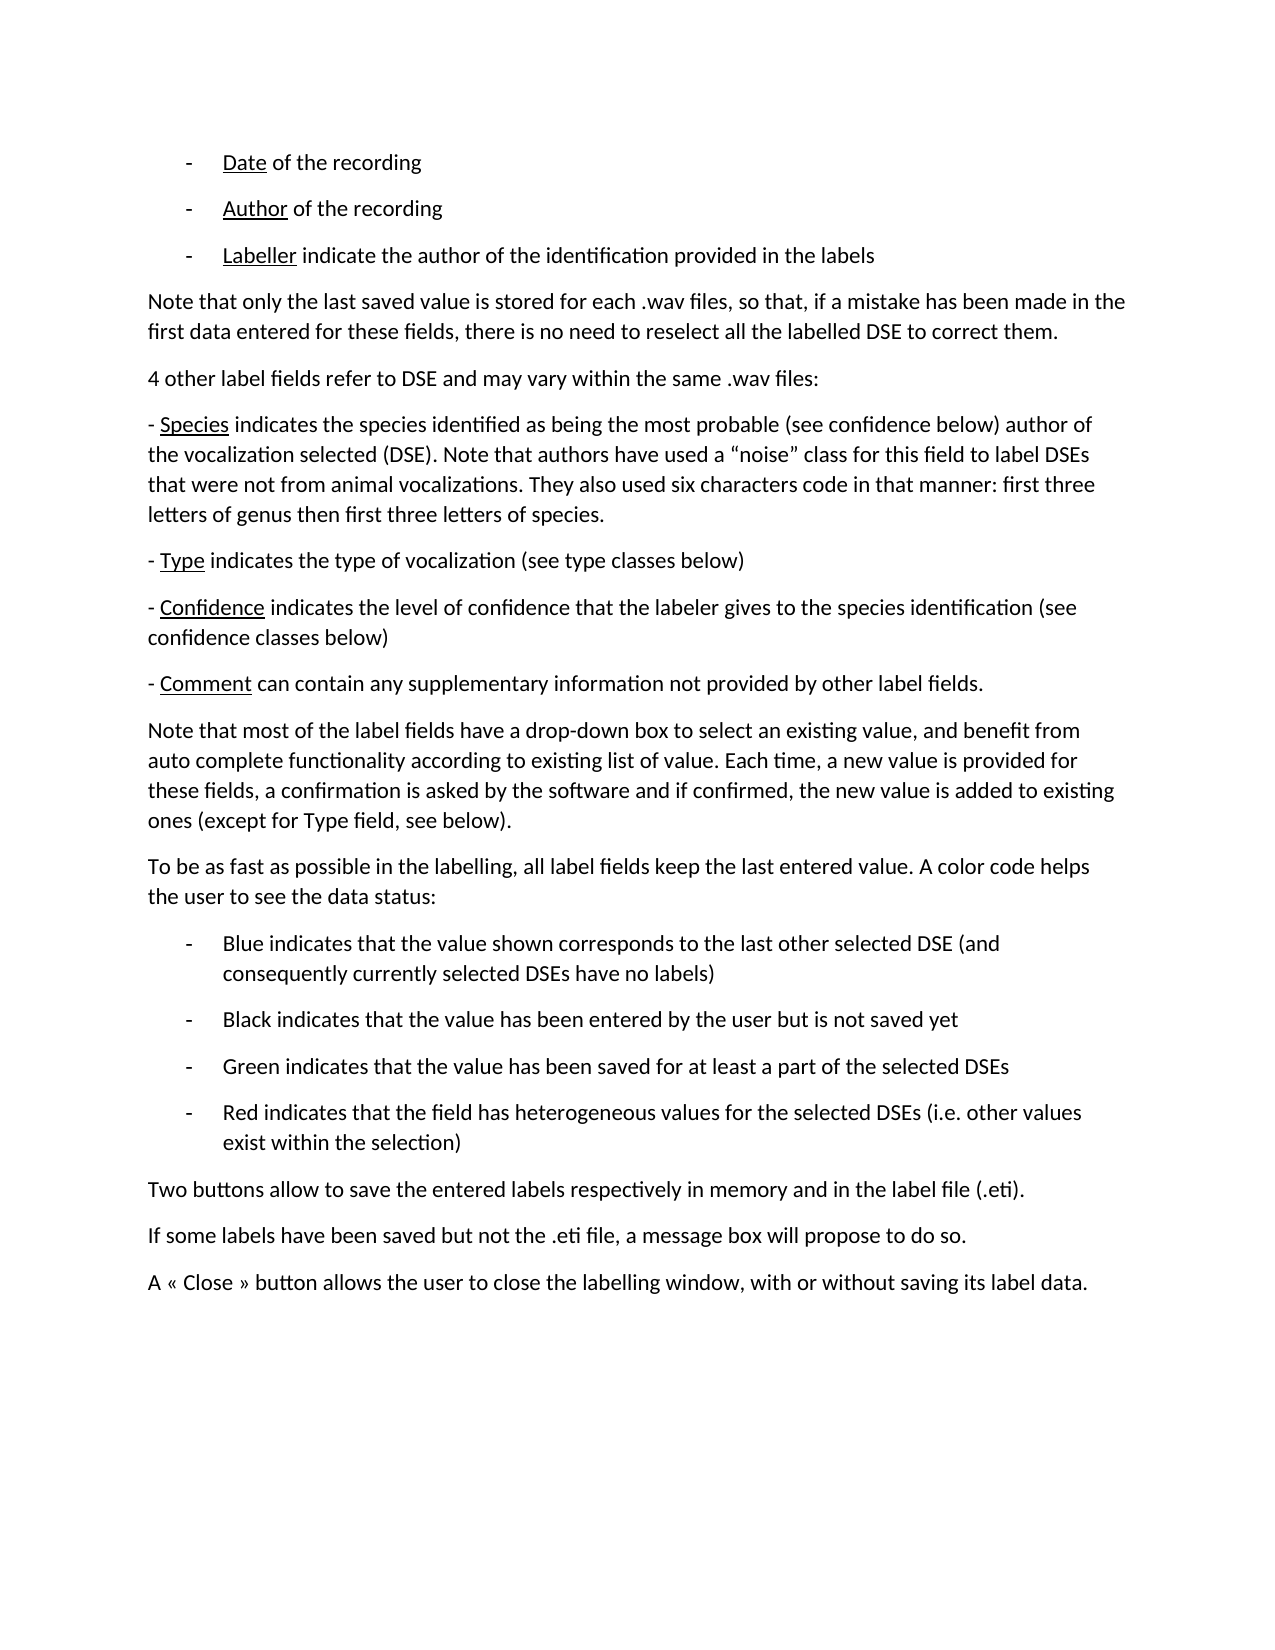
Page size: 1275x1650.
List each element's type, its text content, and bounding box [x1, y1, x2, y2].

text 4 other label fields refer to DSE and may vary within the same .wav files: [148, 364, 1127, 392]
text - Confidence indicates the level of confidence that the labeler gives to the species identification (see confidence classes below) [148, 593, 1127, 651]
text A « Close » button allows the user to close the labelling window, with or without saving its label data. [148, 1268, 1127, 1296]
list Black indicates that the value has been entered by the user but is not saved yet [185, 1005, 1127, 1033]
text Two buttons allow to save the entered labels respectively in memory and in the label file (.eti). [148, 1175, 1127, 1203]
text - Species indicates the species identified as being the most probable (see confidence below) author of the vocalization selected (DSE). Note that authors have used a “noise” class for this field to label DSEs that were not from animal vocalizations. They also used six characters code in that manner: first three letters of genus then first three letters of species. [148, 410, 1127, 528]
list Author of the recording [185, 194, 1127, 222]
text Note that only the last saved value is stored for each .wav files, so that, if a mistake has been made in the first data entered for these fields, there is no need to reselect all the labelled DSE to correct them. [148, 287, 1127, 345]
list Green indicates that the value has been saved for at least a part of the selected DSEs [185, 1052, 1127, 1080]
list Red indicates that the field has heterogeneous values for the selected DSEs (i.e. other values exist within the selection) [185, 1098, 1127, 1156]
list Labeller indicate the author of the identification provided in the labels [185, 241, 1127, 269]
list Date of the recording [185, 148, 1127, 176]
text - Type indicates the type of vocalization (see type classes below) [148, 547, 1127, 574]
text If some labels have been saved but not the .eti file, a message box will propose to do so. [148, 1221, 1127, 1249]
text Note that most of the label fields have a drop-down box to select an existing value, and benefit from auto complete functionality according to existing list of value. Each time, a new value is provided for these fields, a confirmation is asked by the software and if confirmed, the new value is added to existing ones (except for Type field, see below). [148, 716, 1127, 834]
text To be as fast as possible in the labelling, all label fields keep the last entered value. A color code helps the user to see the data status: [148, 852, 1127, 910]
text - Comment can contain any supplementary information not provided by other label fields. [148, 669, 1127, 698]
list Blue indicates that the value shown corresponds to the last other selected DSE (and consequently currently selected DSEs have no labels) [185, 929, 1127, 987]
